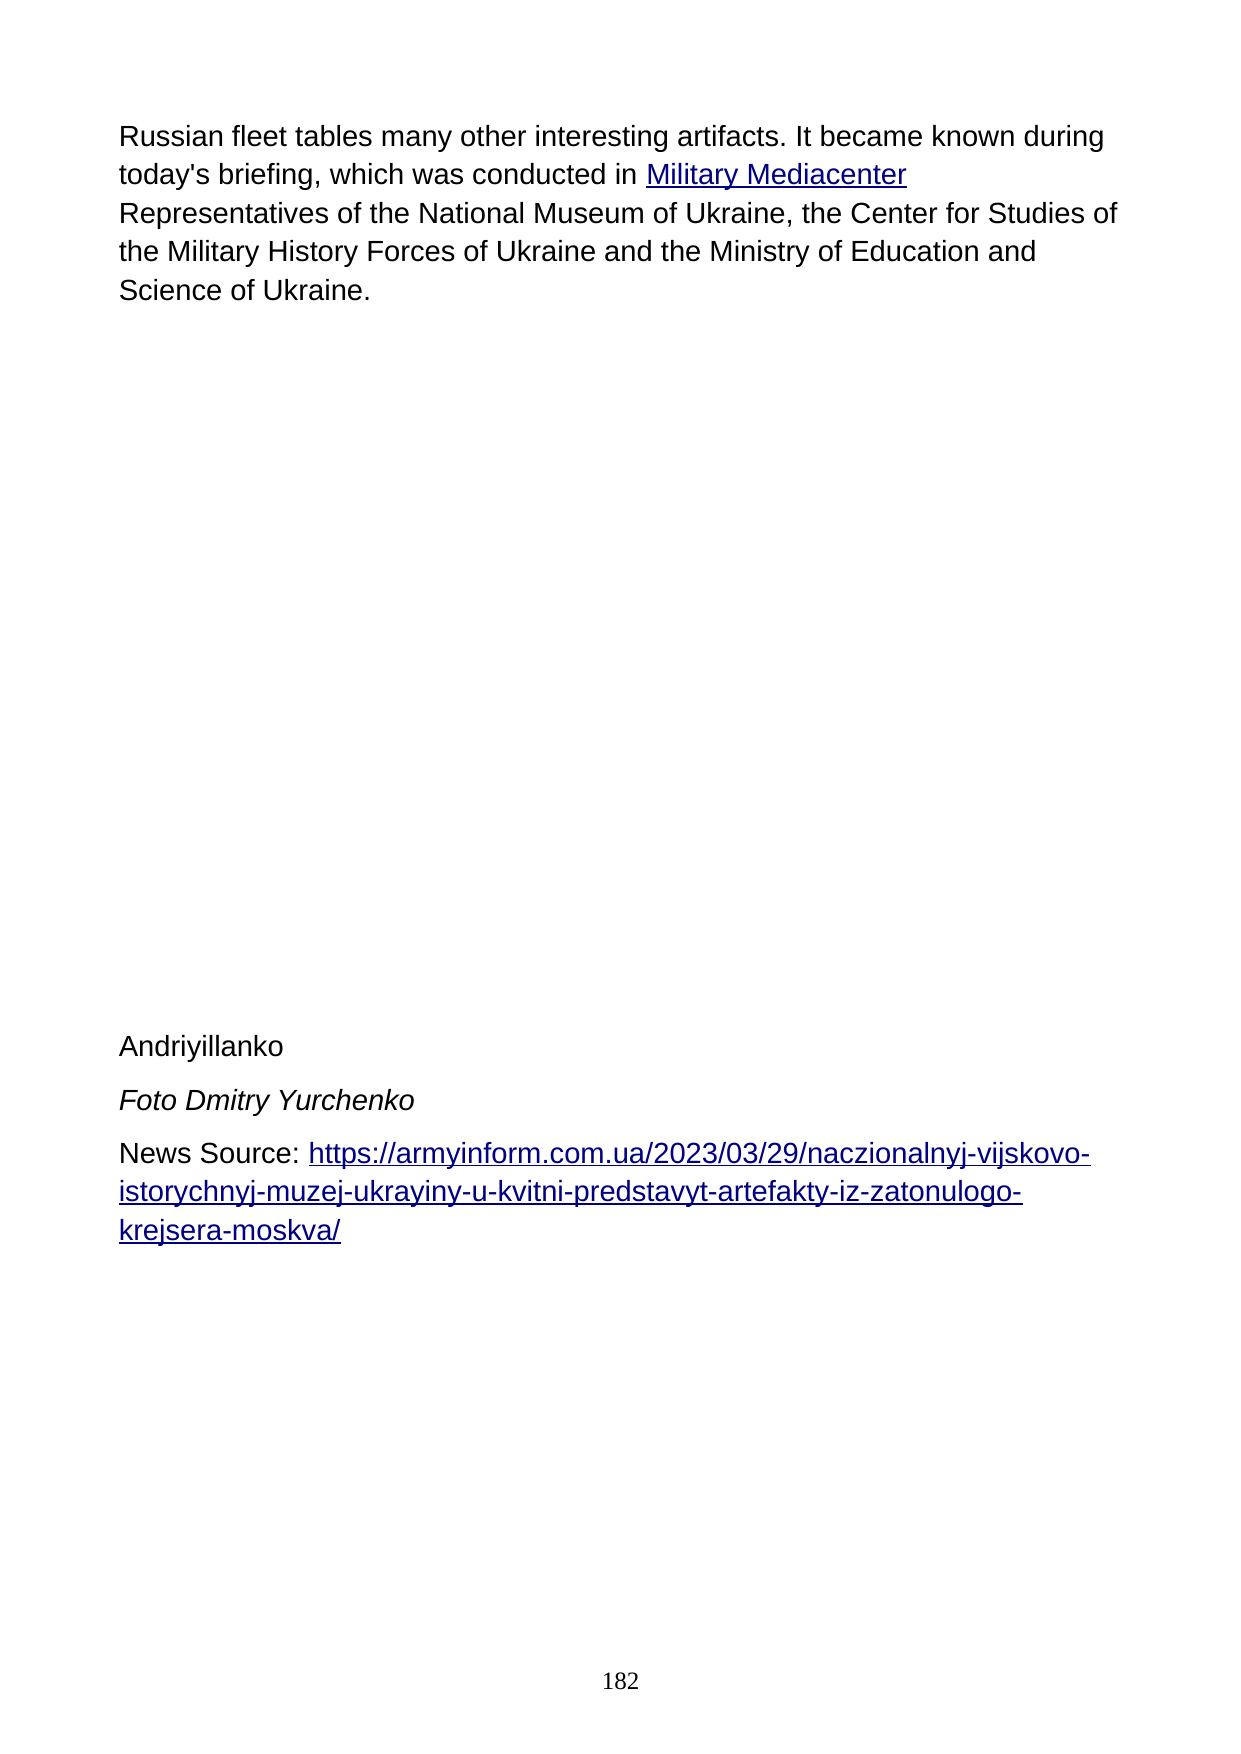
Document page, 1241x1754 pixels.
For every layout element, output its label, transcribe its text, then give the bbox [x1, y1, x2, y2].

text News Source: https://armyinform.com.ua/2023/03/29/naczionalnyj-vijskovo-istorychnyj-muzej-ukrayiny-u-kvitni-predstavyt-artefakty-iz-zatonulogo-krejsera-moskva/ [118, 1136, 1122, 1246]
text Andriyillanko [118, 326, 1122, 1063]
text Russian fleet tables many other interesting artifacts. It became known during today's briefing, which was conducted in Military Mediacenter Representatives of the National Museum of Ukraine, the Center for Studies of the Military History Forces of Ukraine and the Ministry of Education and Science of Ukraine. [118, 118, 1122, 306]
text Foto Dmitry Yurchenko [118, 1082, 1122, 1116]
